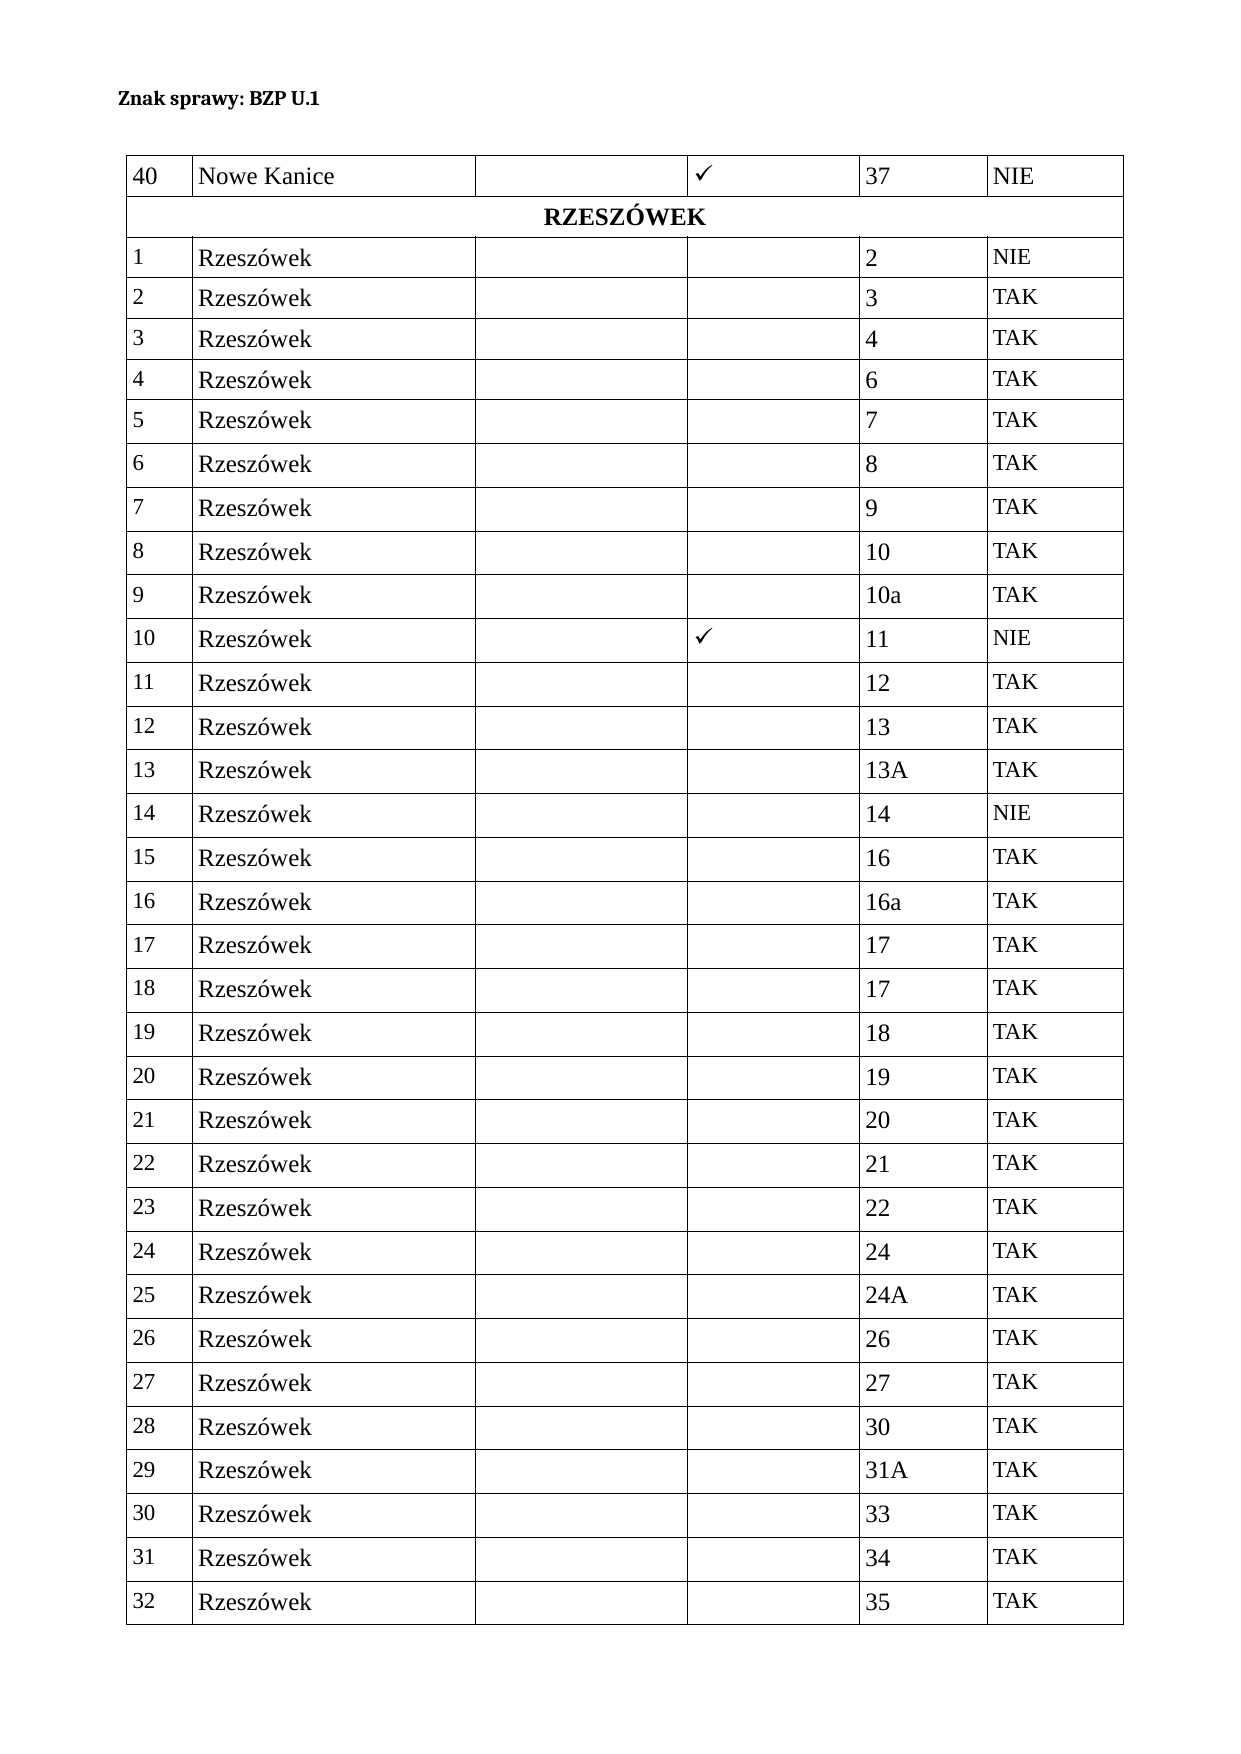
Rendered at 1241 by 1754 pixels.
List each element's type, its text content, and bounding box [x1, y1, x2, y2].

table_cell [688, 1363, 859, 1406]
table_cell 7 [127, 488, 192, 531]
table_cell 29 [127, 1450, 192, 1493]
table_cell 2 [127, 278, 192, 318]
table_cell Nowe Kanice [193, 156, 475, 196]
table_cell 14 [127, 794, 192, 837]
table_cell [476, 925, 687, 968]
table_cell TAK [988, 1450, 1123, 1493]
table_cell Rzeszówek [193, 794, 475, 837]
table_cell [476, 1363, 687, 1406]
table_cell [476, 1494, 687, 1537]
table_cell TAK [988, 488, 1123, 531]
table_cell [476, 1013, 687, 1056]
table_cell Rzeszówek [193, 1319, 475, 1362]
table_cell Rzeszówek [193, 1407, 475, 1449]
table_cell 4 [127, 360, 192, 399]
table_cell [476, 1450, 687, 1493]
table_cell 1 [127, 238, 192, 277]
table_cell [688, 1100, 859, 1143]
table_cell [476, 794, 687, 837]
table_cell [476, 1407, 687, 1449]
table_cell 11 [860, 619, 987, 662]
table_cell 6 [127, 444, 192, 487]
table_cell [476, 663, 687, 706]
table_cell TAK [988, 319, 1123, 359]
table_cell TAK [988, 1057, 1123, 1099]
table_cell NIE [988, 238, 1123, 277]
table_cell TAK [988, 575, 1123, 618]
table_cell TAK [988, 400, 1123, 443]
table_cell Rzeszówek [193, 319, 475, 359]
table_cell 27 [127, 1363, 192, 1406]
table_cell [476, 750, 687, 793]
table_cell Rzeszówek [193, 1494, 475, 1537]
table_cell TAK [988, 278, 1123, 318]
table_cell [688, 1319, 859, 1362]
table_cell [688, 532, 859, 574]
table_cell 8 [860, 444, 987, 487]
table_cell [688, 400, 859, 443]
table_cell Rzeszówek [193, 838, 475, 881]
table_cell 34 [860, 1538, 987, 1581]
table_cell 16 [860, 838, 987, 881]
table_cell 35 [860, 1582, 987, 1624]
table_cell Rzeszówek [193, 1188, 475, 1231]
table_cell TAK [988, 663, 1123, 706]
table_cell 24A [860, 1275, 987, 1318]
table_cell 18 [860, 1013, 987, 1056]
table_cell [476, 1319, 687, 1362]
table_cell 11 [127, 663, 192, 706]
table_cell [688, 444, 859, 487]
table_cell 20 [127, 1057, 192, 1099]
table_cell TAK [988, 532, 1123, 574]
table_cell [476, 707, 687, 749]
table_cell 21 [127, 1100, 192, 1143]
table_cell 15 [127, 838, 192, 881]
table_cell [476, 532, 687, 574]
table_cell Rzeszówek [193, 750, 475, 793]
table_cell 13 [860, 707, 987, 749]
table_cell [476, 575, 687, 618]
table_cell [688, 1538, 859, 1581]
table_cell Rzeszówek [193, 238, 475, 277]
table_cell TAK [988, 1494, 1123, 1537]
table_cell 26 [860, 1319, 987, 1362]
table_cell Rzeszówek [193, 278, 475, 318]
table_cell 22 [860, 1188, 987, 1231]
table_cell [688, 238, 859, 277]
table_cell TAK [988, 1188, 1123, 1231]
table_cell [476, 156, 687, 196]
table_cell [688, 1494, 859, 1537]
table_cell 32 [127, 1582, 192, 1624]
table_cell 12 [127, 707, 192, 749]
table_cell [688, 969, 859, 1012]
table_cell [688, 838, 859, 881]
table_cell 3 [127, 319, 192, 359]
table_cell [688, 882, 859, 924]
table_cell [688, 794, 859, 837]
table_cell Rzeszówek [193, 1363, 475, 1406]
table_cell [688, 1057, 859, 1099]
table_cell 10 [127, 619, 192, 662]
table_cell Rzeszówek [193, 882, 475, 924]
table_cell 31A [860, 1450, 987, 1493]
table_cell [688, 1013, 859, 1056]
table_cell 16a [860, 882, 987, 924]
table_cell Rzeszówek [193, 1450, 475, 1493]
table_cell TAK [988, 1363, 1123, 1406]
table_cell RZESZÓWEK [127, 197, 1123, 236]
table_cell 17 [127, 925, 192, 968]
table_cell [476, 1582, 687, 1624]
table_cell NIE [988, 156, 1123, 196]
table_cell [476, 238, 687, 277]
table_cell 18 [127, 969, 192, 1012]
table_cell 10 [860, 532, 987, 574]
table_cell [688, 707, 859, 749]
table_cell 23 [127, 1188, 192, 1231]
table_cell TAK [988, 1538, 1123, 1581]
table_cell TAK [988, 1232, 1123, 1274]
table_cell [688, 1275, 859, 1318]
table_cell Rzeszówek [193, 1100, 475, 1143]
table_cell [688, 1582, 859, 1624]
table_cell TAK [988, 1144, 1123, 1187]
table_cell Rzeszówek [193, 1232, 475, 1274]
table_cell 40 [127, 156, 192, 196]
table_cell Rzeszówek [193, 619, 475, 662]
table_cell [476, 1057, 687, 1099]
table_cell TAK [988, 969, 1123, 1012]
table_cell 25 [127, 1275, 192, 1318]
table_cell Rzeszówek [193, 1013, 475, 1056]
table_cell NIE [988, 794, 1123, 837]
table_cell 22 [127, 1144, 192, 1187]
table_cell [476, 969, 687, 1012]
table_cell [688, 663, 859, 706]
table_cell [688, 1144, 859, 1187]
table_cell TAK [988, 925, 1123, 968]
table_cell 21 [860, 1144, 987, 1187]
table_cell Rzeszówek [193, 663, 475, 706]
table_cell Rzeszówek [193, 400, 475, 443]
table_cell [476, 1538, 687, 1581]
table_cell 8 [127, 532, 192, 574]
table_cell [476, 444, 687, 487]
table_cell TAK [988, 750, 1123, 793]
table_cell [476, 1188, 687, 1231]
table_cell [688, 1188, 859, 1231]
table_cell Rzeszówek [193, 1582, 475, 1624]
table_cell [688, 925, 859, 968]
table_cell [688, 1450, 859, 1493]
table_cell TAK [988, 1582, 1123, 1624]
table_cell 28 [127, 1407, 192, 1449]
table_cell 19 [860, 1057, 987, 1099]
table_cell [476, 488, 687, 531]
table_cell 9 [127, 575, 192, 618]
table_cell 14 [860, 794, 987, 837]
table_cell Rzeszówek [193, 360, 475, 399]
table_cell 5 [127, 400, 192, 443]
table_cell 19 [127, 1013, 192, 1056]
table_cell Rzeszówek [193, 575, 475, 618]
table_cell 24 [127, 1232, 192, 1274]
table_cell [688, 750, 859, 793]
table_cell Rzeszówek [193, 532, 475, 574]
table_cell 16 [127, 882, 192, 924]
table_cell 27 [860, 1363, 987, 1406]
table_cell 6 [860, 360, 987, 399]
table_cell 30 [127, 1494, 192, 1537]
table_cell 26 [127, 1319, 192, 1362]
table_cell 2 [860, 238, 987, 277]
table_cell 17 [860, 969, 987, 1012]
table_cell 20 [860, 1100, 987, 1143]
table_cell 33 [860, 1494, 987, 1537]
table_cell [476, 319, 687, 359]
table_cell [476, 882, 687, 924]
table_cell [476, 838, 687, 881]
table_cell 31 [127, 1538, 192, 1581]
table_cell TAK [988, 707, 1123, 749]
table_cell Rzeszówek [193, 925, 475, 968]
table_cell 4 [860, 319, 987, 359]
table_cell [688, 488, 859, 531]
table_cell TAK [988, 1013, 1123, 1056]
table_cell TAK [988, 838, 1123, 881]
table_cell TAK [988, 1407, 1123, 1449]
table_cell TAK [988, 882, 1123, 924]
table_cell [476, 278, 687, 318]
table_cell Rzeszówek [193, 969, 475, 1012]
table_cell [688, 278, 859, 318]
table_cell 7 [860, 400, 987, 443]
table_cell [476, 1100, 687, 1143]
table_cell [688, 619, 859, 662]
table_cell [688, 156, 859, 196]
table_cell TAK [988, 1319, 1123, 1362]
table_cell Rzeszówek [193, 1275, 475, 1318]
table_cell Rzeszówek [193, 1538, 475, 1581]
table_cell Rzeszówek [193, 707, 475, 749]
table_cell [688, 575, 859, 618]
table_cell Rzeszówek [193, 1057, 475, 1099]
table_cell 12 [860, 663, 987, 706]
table_cell 10a [860, 575, 987, 618]
table_cell 13 [127, 750, 192, 793]
table_cell TAK [988, 360, 1123, 399]
table_cell 37 [860, 156, 987, 196]
table_cell 30 [860, 1407, 987, 1449]
table_cell TAK [988, 1275, 1123, 1318]
table_cell [688, 319, 859, 359]
table_cell Rzeszówek [193, 488, 475, 531]
table_cell Rzeszówek [193, 444, 475, 487]
table_cell [688, 1232, 859, 1274]
table_cell TAK [988, 1100, 1123, 1143]
table_cell 9 [860, 488, 987, 531]
table_cell [476, 1144, 687, 1187]
table_cell TAK [988, 444, 1123, 487]
table_cell [688, 360, 859, 399]
table_cell Rzeszówek [193, 1144, 475, 1187]
table_cell [476, 360, 687, 399]
table_cell 17 [860, 925, 987, 968]
table_cell 3 [860, 278, 987, 318]
table_cell [476, 1232, 687, 1274]
table_cell [476, 400, 687, 443]
table_cell [476, 1275, 687, 1318]
table_cell NIE [988, 619, 1123, 662]
table_cell 24 [860, 1232, 987, 1274]
table_cell [476, 619, 687, 662]
table_cell 13A [860, 750, 987, 793]
table_cell [688, 1407, 859, 1449]
